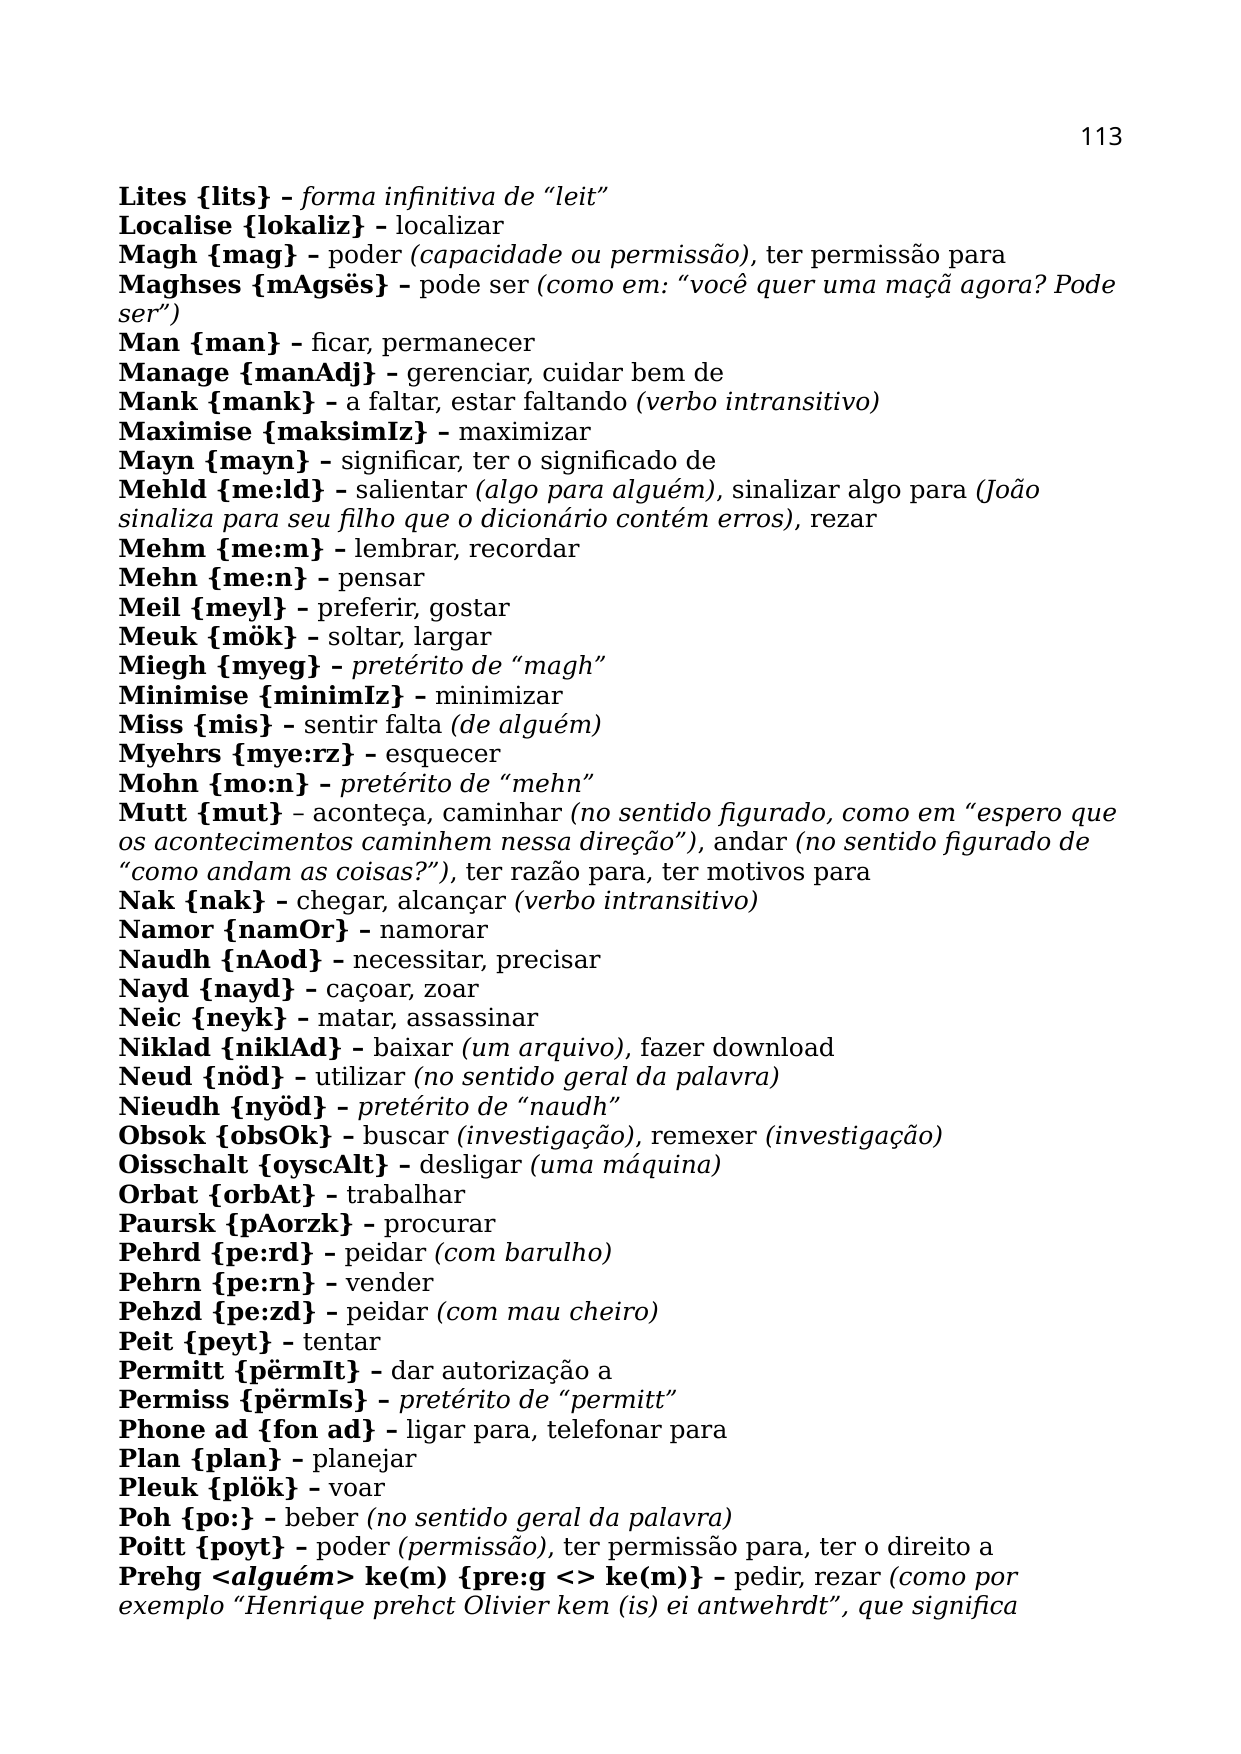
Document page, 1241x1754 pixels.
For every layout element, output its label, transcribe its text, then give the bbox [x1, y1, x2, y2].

text Maximise {maksimIz} – maximizar [118, 416, 1123, 446]
text Mehld {me:ld} – salientar (algo para alguém), sinalizar algo para (João sinaliza para seu filho que o dicionário contém erros), rezar [118, 475, 1123, 534]
text Meil {meyl} – preferir, gostar [118, 592, 1123, 622]
text Oisschalt {oyscAlt} – desligar (uma máquina) [118, 1150, 1123, 1179]
text Niklad {niklAd} – baixar (um arquivo), fazer download [118, 1033, 1123, 1062]
text Poh {po:} – beber (no sentido geral da palavra) [118, 1503, 1123, 1532]
text Miss {mis} – sentir falta (de alguém) [118, 710, 1123, 739]
text Phone ad {fon ad} – ligar para, telefonar para [118, 1414, 1123, 1444]
text Permitt {përmIt} – dar autorização a [118, 1356, 1123, 1385]
text Peit {peyt} – tentar [118, 1326, 1123, 1356]
text Permiss {përmIs} – pretérito de “permitt” [118, 1385, 1123, 1414]
text Neud {nöd} – utilizar (no sentido geral da palavra) [118, 1062, 1123, 1091]
text Nayd {nayd} – caçoar, zoar [118, 974, 1123, 1003]
text Naudh {nAod} – necessitar, precisar [118, 944, 1123, 974]
text Mehm {me:m} – lembrar, recordar [118, 534, 1123, 563]
text Mohn {mo:n} – pretérito de “mehn” [118, 769, 1123, 798]
text Meuk {mök} – soltar, largar [118, 622, 1123, 651]
text Namor {namOr} – namorar [118, 915, 1123, 944]
text Neic {neyk} – matar, assassinar [118, 1003, 1123, 1033]
text Paursk {pAorzk} – procurar [118, 1209, 1123, 1238]
text Maghses {mAgsës} – pode ser (como em: “você quer uma maçã agora? Pode ser”) [118, 270, 1123, 328]
text Pehrd {pe:rd} – peidar (com barulho) [118, 1238, 1123, 1268]
text Minimise {minimIz} – minimizar [118, 681, 1123, 710]
text Obsok {obsOk} – buscar (investigação), remexer (investigação) [118, 1121, 1123, 1150]
text Pleuk {plök} – voar [118, 1473, 1123, 1503]
text Myehrs {mye:rz} – esquecer [118, 739, 1123, 769]
text Mehn {me:n} – pensar [118, 563, 1123, 592]
text Pehzd {pe:zd} – peidar (com mau cheiro) [118, 1297, 1123, 1326]
text Orbat {orbAt} – trabalhar [118, 1179, 1123, 1209]
text Nieudh {nyöd} – pretérito de “naudh” [118, 1091, 1123, 1121]
text Man {man} – ficar, permanecer [118, 328, 1123, 358]
text Lites {lits} – forma infinitiva de “leit” [118, 182, 1123, 211]
text Manage {manAdj} – gerenciar, cuidar bem de [118, 358, 1123, 387]
text Mutt {mut} – aconteça, caminhar (no sentido figurado, como em “espero que os acontecimentos caminhem nessa direção”), andar (no sentido figurado de “como andam as coisas?”), ter razão para, ter motivos para [118, 798, 1123, 886]
text Nak {nak} – chegar, alcançar (verbo intransitivo) [118, 886, 1123, 915]
text Plan {plan} – planejar [118, 1444, 1123, 1473]
text Localise {lokaliz} – localizar [118, 211, 1123, 240]
text Pehrn {pe:rn} – vender [118, 1268, 1123, 1297]
text Mayn {mayn} – significar, ter o significado de [118, 446, 1123, 475]
text Mank {mank} – a faltar, estar faltando (verbo intransitivo) [118, 387, 1123, 416]
text Miegh {myeg} – pretérito de “magh” [118, 651, 1123, 681]
text Prehg <alguém> ke(m) {pre:g <> ke(m)} – pedir, rezar (como por exemplo “Henrique prehct Olivier kem (is) ei antwehrdt”, que significa [118, 1561, 1123, 1620]
text Magh {mag} – poder (capacidade ou permissão), ter permissão para [118, 240, 1123, 270]
text Poitt {poyt} – poder (permissão), ter permissão para, ter o direito a [118, 1532, 1123, 1561]
